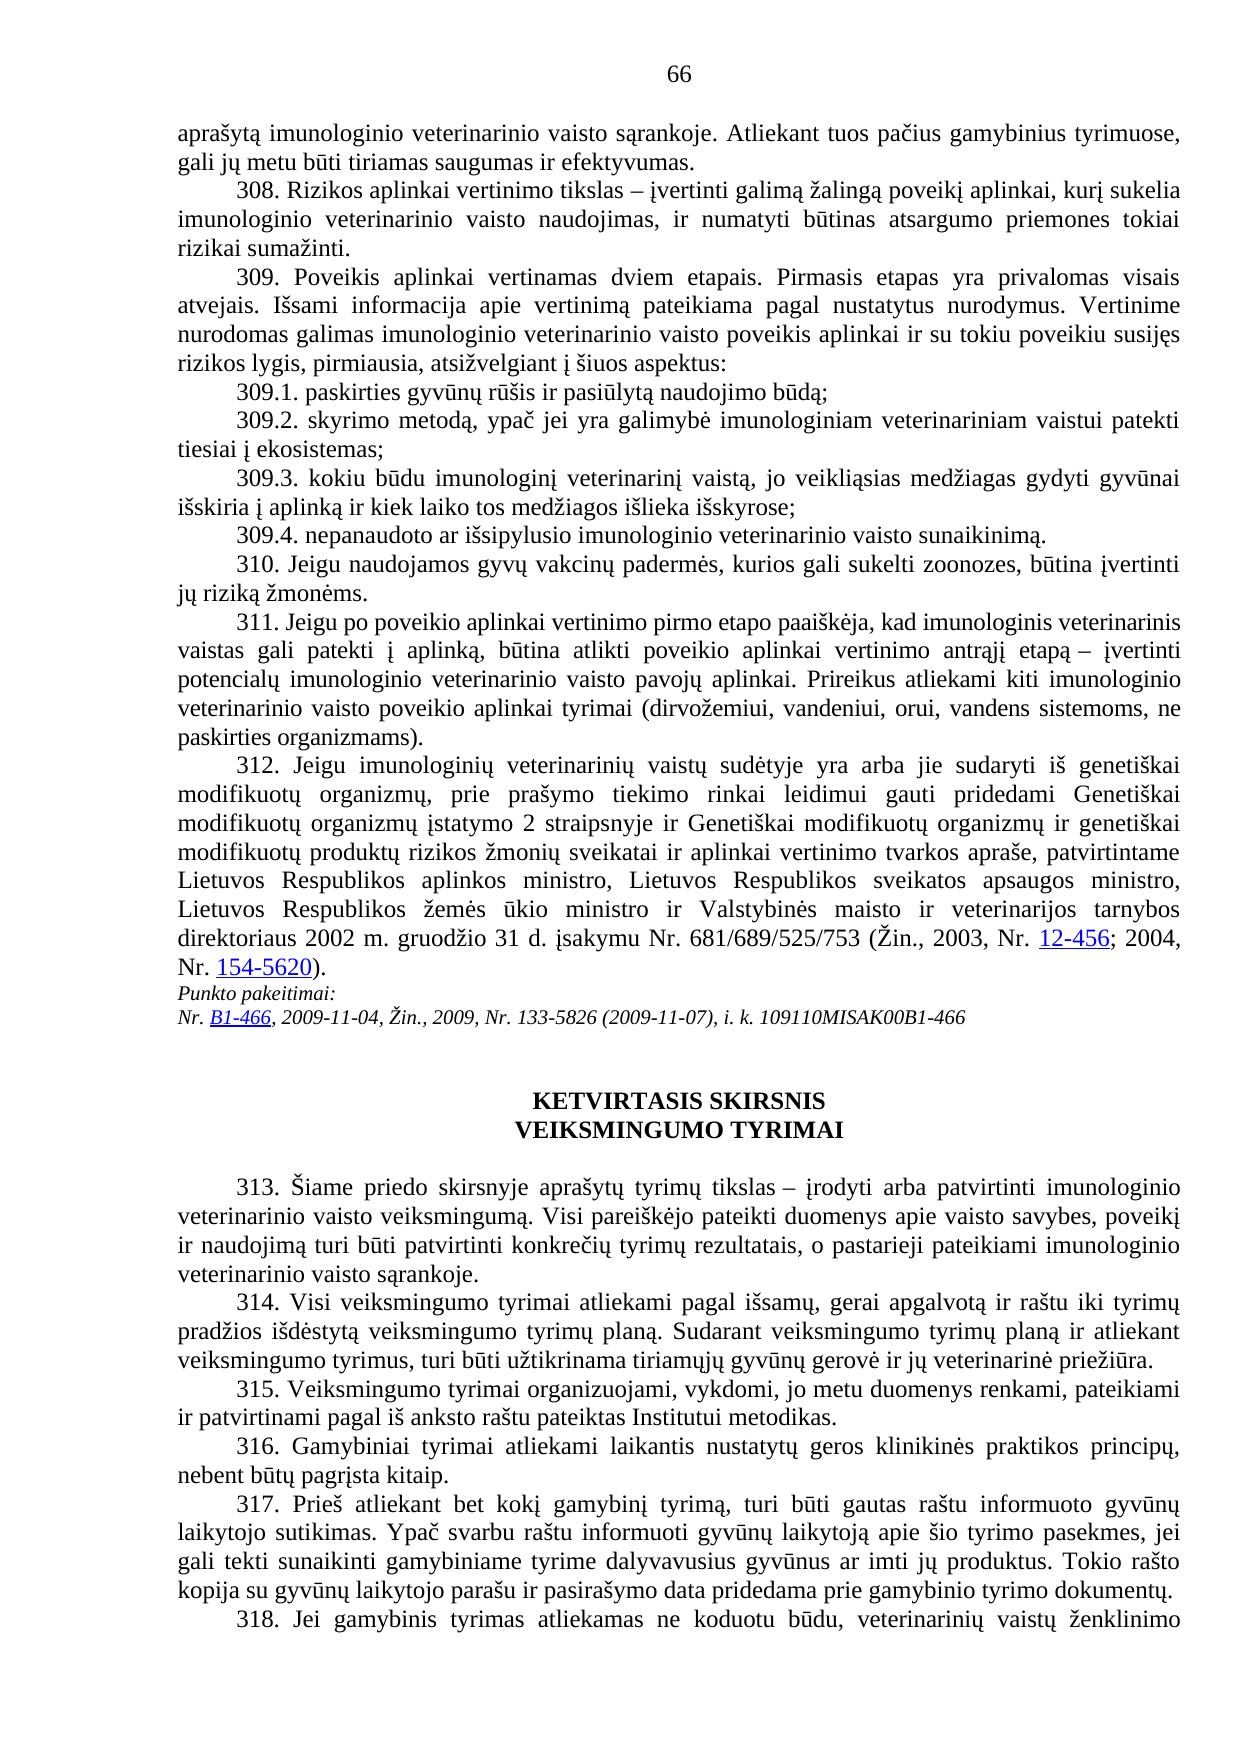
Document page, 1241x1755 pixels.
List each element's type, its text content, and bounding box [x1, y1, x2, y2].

text 309.1. paskirties gyvūnų rūšis ir pasiūlytą naudojimo būdą; [177, 377, 1181, 406]
text 311. Jeigu po poveikio aplinkai vertinimo pirmo etapo paaiškėja, kad imunologinis veterinarinis vaistas gali patekti į aplinką, būtina atlikti poveikio aplinkai vertinimo antrąjį etapą – įvertinti potencialų imunologinio veterinarinio vaisto pavojų aplinkai. Prireikus atliekami kiti imunologinio veterinarinio vaisto poveikio aplinkai tyrimai (dirvožemiui, vandeniui, orui, vandens sistemoms, ne paskirties organizmams). [177, 607, 1181, 751]
text 318. Jei gamybinis tyrimas atliekamas ne koduotu būdu, veterinarinių vaistų ženklinimo [177, 1604, 1181, 1632]
text aprašytą imunologinio veterinarinio vaisto sąrankoje. Atliekant tuos pačius gamybinius tyrimuose, gali jų metu būti tiriamas saugumas ir efektyvumas. [177, 118, 1181, 176]
text 309.3. kokiu būdu imunologinį veterinarinį vaistą, jo veikliąsias medžiagas gydyti gyvūnai išskiria į aplinką ir kiek laiko tos medžiagos išlieka išskyrose; [177, 463, 1181, 521]
text 310. Jeigu naudojamos gyvų vakcinų padermės, kurios gali sukelti zoonozes, būtina įvertinti jų riziką žmonėms. [177, 549, 1181, 607]
text 309.4. nepanaudoto ar išsipylusio imunologinio veterinarinio vaisto sunaikinimą. [177, 521, 1181, 549]
text KETVIRTASIS SKIRSNIS [177, 1086, 1181, 1115]
text Nr. B1-466, 2009-11-04, Žin., 2009, Nr. 133-5826 (2009-11-07), i. k. 109110MISAK00B1-466 [177, 1005, 1181, 1029]
text Punkto pakeitimai: [177, 981, 1181, 1005]
text 309. Poveikis aplinkai vertinamas dviem etapais. Pirmasis etapas yra privalomas visais atvejais. Išsami informacija apie vertinimą pateikiama pagal nustatytus nurodymus. Vertinime nurodomas galimas imunologinio veterinarinio vaisto poveikis aplinkai ir su tokiu poveikiu susijęs rizikos lygis, pirmiausia, atsižvelgiant į šiuos aspektus: [177, 262, 1181, 377]
text 308. Rizikos aplinkai vertinimo tikslas – įvertinti galimą žalingą poveikį aplinkai, kurį sukelia imunologinio veterinarinio vaisto naudojimas, ir numatyti būtinas atsargumo priemones tokiai rizikai sumažinti. [177, 176, 1181, 262]
text 312. Jeigu imunologinių veterinarinių vaistų sudėtyje yra arba jie sudaryti iš genetiškai modifikuotų organizmų, prie prašymo tiekimo rinkai leidimui gauti pridedami Genetiškai modifikuotų organizmų įstatymo 2 straipsnyje ir Genetiškai modifikuotų organizmų ir genetiškai modifikuotų produktų rizikos žmonių sveikatai ir aplinkai vertinimo tvarkos apraše, patvirtintame Lietuvos Respublikos aplinkos ministro, Lietuvos Respublikos sveikatos apsaugos ministro, Lietuvos Respublikos žemės ūkio ministro ir Valstybinės maisto ir veterinarijos tarnybos direktoriaus 2002 m. gruodžio 31 d. įsakymu Nr. 681/689/525/753 (Žin., 2003, Nr. 12-456; 2004, Nr. 154-5620). [177, 751, 1181, 981]
text 309.2. skyrimo metodą, ypač jei yra galimybė imunologiniam veterinariniam vaistui patekti tiesiai į ekosistemas; [177, 406, 1181, 463]
text 315. Veiksmingumo tyrimai organizuojami, vykdomi, jo metu duomenys renkami, pateikiami ir patvirtinami pagal iš anksto raštu pateiktas Institutui metodikas. [177, 1374, 1181, 1431]
text VEIKSMINGUMO TYRIMAI [177, 1115, 1181, 1144]
text 314. Visi veiksmingumo tyrimai atliekami pagal išsamų, gerai apgalvotą ir raštu iki tyrimų pradžios išdėstytą veiksmingumo tyrimų planą. Sudarant veiksmingumo tyrimų planą ir atliekant veiksmingumo tyrimus, turi būti užtikrinama tiriamųjų gyvūnų gerovė ir jų veterinarinė priežiūra. [177, 1287, 1181, 1374]
text 316. Gamybiniai tyrimai atliekami laikantis nustatytų geros klinikinės praktikos principų, nebent būtų pagrįsta kitaip. [177, 1431, 1181, 1489]
text 317. Prieš atliekant bet kokį gamybinį tyrimą, turi būti gautas raštu informuoto gyvūnų laikytojo sutikimas. Ypač svarbu raštu informuoti gyvūnų laikytoją apie šio tyrimo pasekmes, jei gali tekti sunaikinti gamybiniame tyrime dalyvavusius gyvūnus ar imti jų produktus. Tokio rašto kopija su gyvūnų laikytojo parašu ir pasirašymo data pridedama prie gamybinio tyrimo dokumentų. [177, 1489, 1181, 1604]
text 313. Šiame priedo skirsnyje aprašytų tyrimų tikslas – įrodyti arba patvirtinti imunologinio veterinarinio vaisto veiksmingumą. Visi pareiškėjo pateikti duomenys apie vaisto savybes, poveikį ir naudojimą turi būti patvirtinti konkrečių tyrimų rezultatais, o pastarieji pateikiami imunologinio veterinarinio vaisto sąrankoje. [177, 1172, 1181, 1287]
